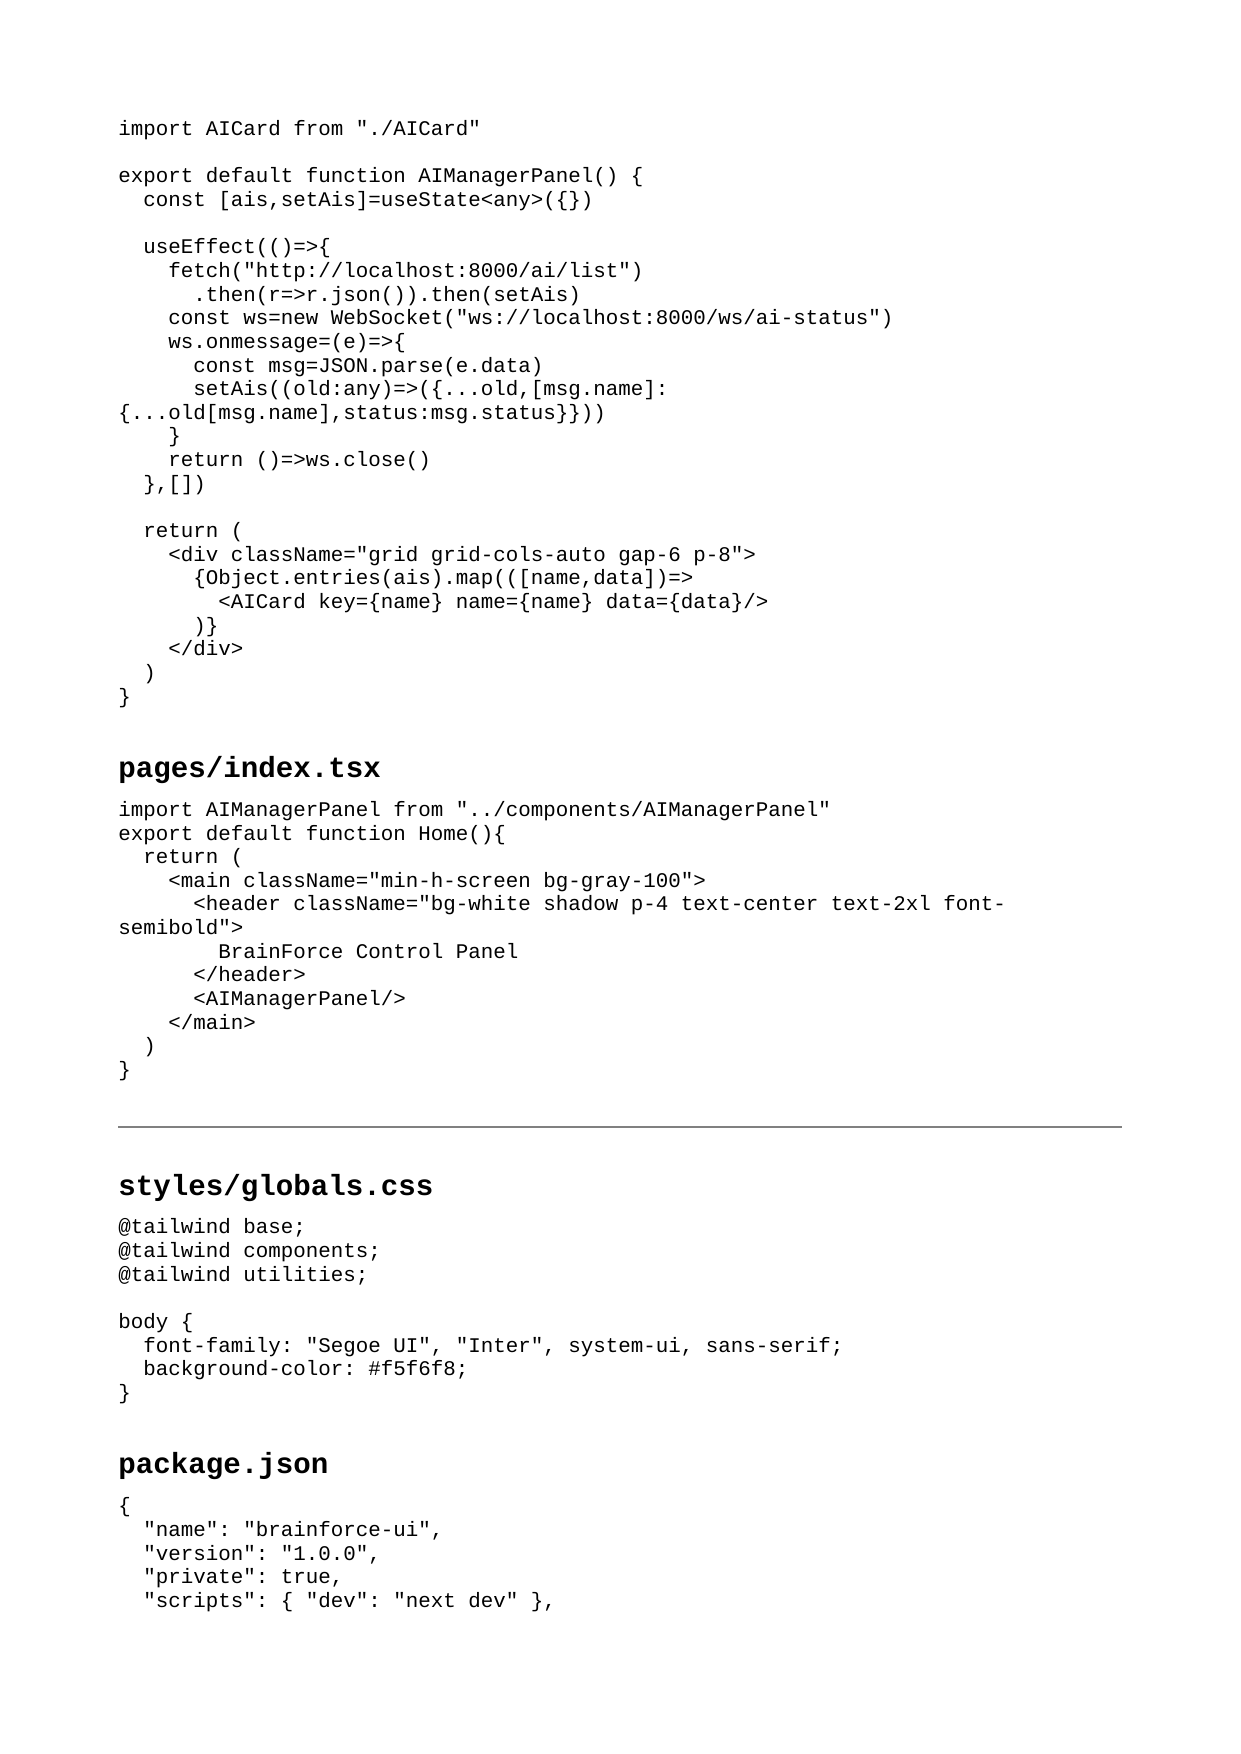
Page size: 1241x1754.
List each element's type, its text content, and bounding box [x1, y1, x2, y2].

text background-color: #f5f6f8; [118, 1358, 1122, 1382]
text } [118, 426, 1122, 449]
text const msg=JSON.parse(e.data) [118, 354, 1122, 378]
text @tailwind base; [118, 1216, 1122, 1240]
subtitle pages/index.tsx [118, 753, 1122, 786]
text </header> [118, 964, 1122, 988]
text const ws=new WebSocket("ws://localhost:8000/ws/ai-status") [118, 307, 1122, 331]
text <AIManagerPanel/> [118, 988, 1122, 1012]
text fetch("http://localhost:8000/ai/list") [118, 260, 1122, 284]
text @tailwind components; [118, 1240, 1122, 1264]
text useEffect(()=>{ [118, 236, 1122, 260]
text font-family: "Segoe UI", "Inter", system-ui, sans-serif; [118, 1335, 1122, 1358]
subtitle package.json [118, 1450, 1122, 1483]
text return ()=>ws.close() [118, 449, 1122, 473]
text @tailwind utilities; [118, 1264, 1122, 1287]
text import AICard from "./AICard" [118, 118, 1122, 142]
text <AICard key={name} name={name} data={data}/> [118, 591, 1122, 615]
text )} [118, 615, 1122, 638]
text },[]) [118, 473, 1122, 496]
text } [118, 1059, 1122, 1083]
text setAis((old:any)=>({...old,[msg.name]:{...old[msg.name],status:msg.status}})) [118, 378, 1122, 426]
text { [118, 1495, 1122, 1519]
text } [118, 1382, 1122, 1406]
text <header className="bg-white shadow p-4 text-center text-2xl font-semibold"> [118, 893, 1122, 941]
text export default function AIManagerPanel() { [118, 165, 1122, 189]
text ws.onmessage=(e)=>{ [118, 331, 1122, 354]
text BrainForce Control Panel [118, 941, 1122, 964]
text export default function Home(){ [118, 822, 1122, 846]
text .then(r=>r.json()).then(setAis) [118, 284, 1122, 307]
text </div> [118, 638, 1122, 662]
text return ( [118, 846, 1122, 870]
text <main className="min-h-screen bg-gray-100"> [118, 870, 1122, 893]
text return ( [118, 520, 1122, 544]
text "scripts": { "dev": "next dev" }, [118, 1590, 1122, 1613]
text ) [118, 662, 1122, 686]
text import AIManagerPanel from "../components/AIManagerPanel" [118, 799, 1122, 822]
subtitle styles/globals.css [118, 1171, 1122, 1204]
text "name": "brainforce-ui", [118, 1519, 1122, 1542]
text {Object.entries(ais).map(([name,data])=> [118, 567, 1122, 591]
text ) [118, 1035, 1122, 1059]
text "version": "1.0.0", [118, 1542, 1122, 1566]
text <div className="grid grid-cols-auto gap-6 p-8"> [118, 544, 1122, 567]
text "private": true, [118, 1566, 1122, 1590]
text const [ais,setAis]=useState<any>({}) [118, 189, 1122, 213]
text </main> [118, 1012, 1122, 1035]
text } [118, 686, 1122, 709]
text body { [118, 1311, 1122, 1335]
